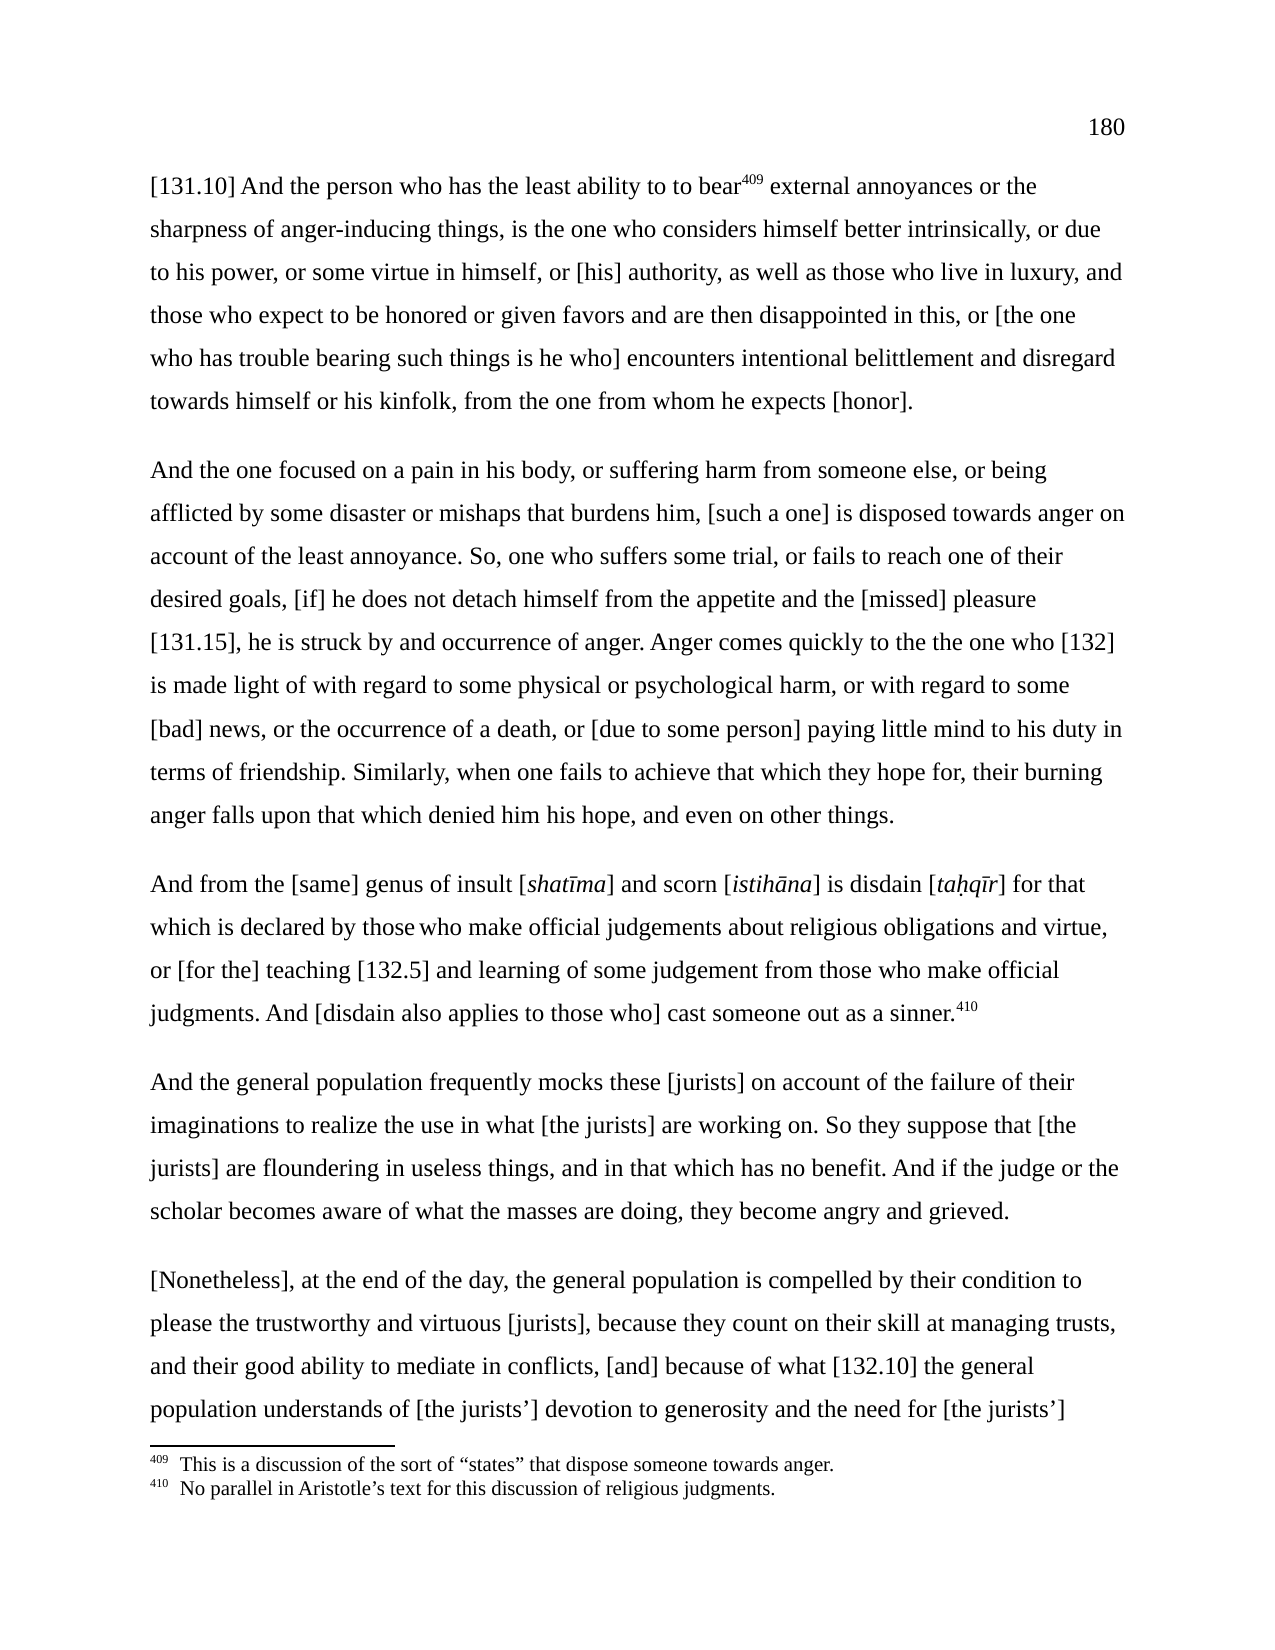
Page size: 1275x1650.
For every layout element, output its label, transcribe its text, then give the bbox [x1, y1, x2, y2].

text This is a discussion of the sort of “states” that dispose someone towards anger. [150, 1452, 1125, 1476]
text And the general population frequently mocks these [jurists] on account of the failure of their imaginations to realize the use in what [the jurists] are working on. So they suppose that [the jurists] are floundering in useless things, and in that which has no benefit. And if the judge or the scholar becomes aware of what the masses are doing, they become angry and grieved. [150, 1067, 1125, 1225]
text [Nonetheless], at the end of the day, the general population is compelled by their condition to please the trustworthy and virtuous [jurists], because they count on their skill at managing trusts, and their good ability to mediate in conflicts, [and] because of what [132.10] the general population understands of [the jurists’] devotion to generosity and the need for [the jurists’] [150, 1265, 1125, 1423]
text And from the [same] genus of insult [shatīma] and scorn [istihāna] is disdain [taḥqīr] for that which is declared by those who make official judgements about religious obligations and virtue, or [for the] teaching [132.5] and learning of some judgement from those who make official judgments. And [disdain also applies to those who] cast someone out as a sinner. [150, 869, 1125, 1027]
text And the one focused on a pain in his body, or suffering harm from someone else, or being afflicted by some disaster or mishaps that burdens him, [such a one] is disposed towards anger on account of the least annoyance. So, one who suffers some trial, or fails to reach one of their desired goals, [if] he does not detach himself from the appetite and the [missed] pleasure [131.15], he is struck by and occurrence of anger. Anger comes quickly to the the one who [132] is made light of with regard to some physical or psychological harm, or with regard to some [bad] news, or the occurrence of a death, or [due to some person] paying little mind to his duty in terms of friendship. Similarly, when one fails to achieve that which they hope for, their burning anger falls upon that which denied him his hope, and even on other things. [150, 455, 1125, 829]
text No parallel in Aristotle’s text for this discussion of religious judgments. [150, 1476, 1125, 1500]
text [131.10] And the person who has the least ability to to bear external annoyances or the sharpness of anger-inducing things, is the one who considers himself better intrinsically, or due to his power, or some virtue in himself, or [his] authority, as well as those who live in luxury, and those who expect to be honored or given favors and are then disappointed in this, or [the one who has trouble bearing such things is he who] encounters intentional belittlement and disregard towards himself or his kinfolk, from the one from whom he expects [honor]. [150, 171, 1125, 415]
